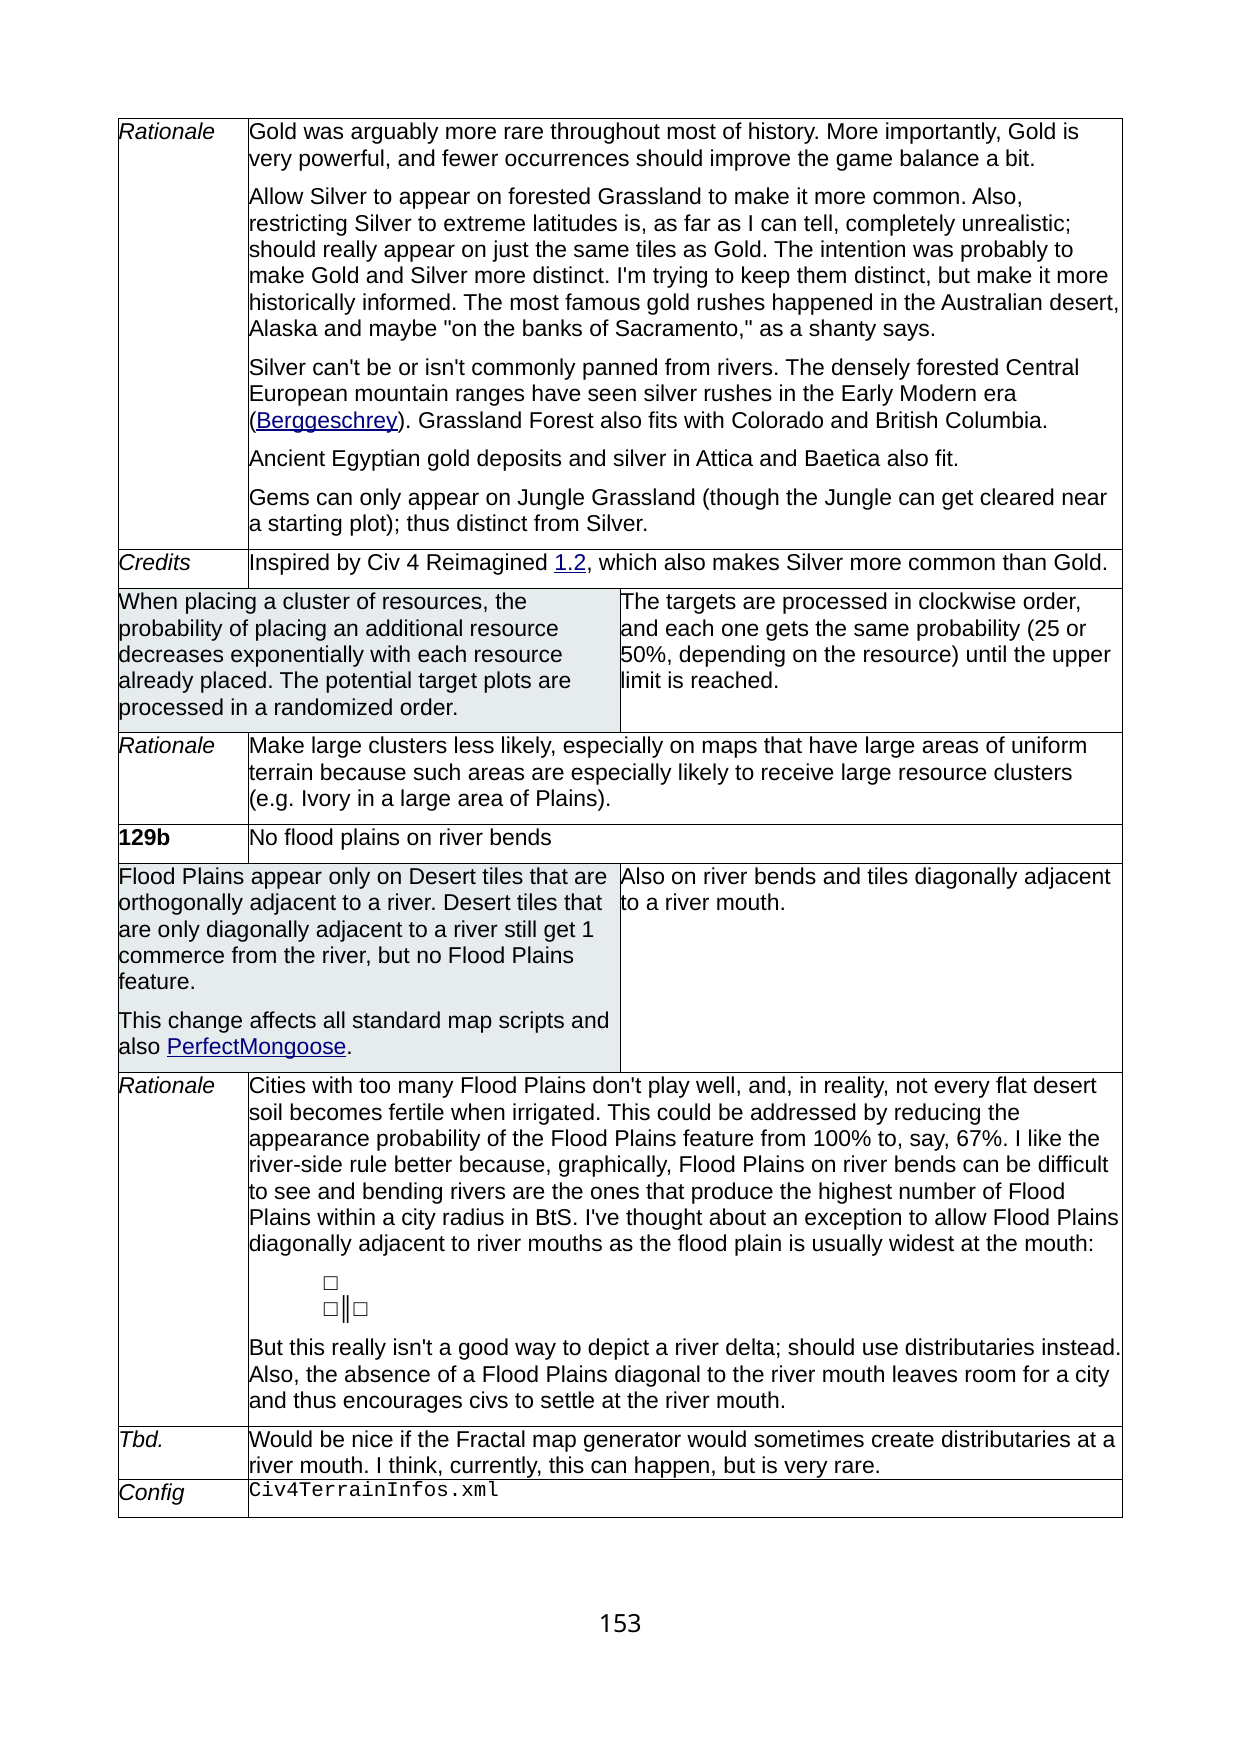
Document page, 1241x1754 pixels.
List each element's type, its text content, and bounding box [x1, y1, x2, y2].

table_cell No flood plains on river bends [249, 825, 1122, 863]
table_cell Flood Plains appear only on Desert tiles that are orthogonally adjacent to a river. Desert tiles that are only diagonally adjacent to a river still get 1 commerce from the river, but no Flood Plains feature. This change affects all standard map scripts and also PerfectMongoose. [119, 864, 620, 1072]
table_cell Make large clusters less likely, especially on maps that have large areas of uniform terrain because such areas are especially likely to receive large resource clusters (e.g. Ivory in a large area of Plains). [249, 733, 1122, 824]
table_cell Config [119, 1480, 248, 1517]
table_cell Rationale [119, 733, 248, 824]
table_cell Inspired by Civ 4 Reimagined 1.2, which also makes Silver more common than Gold. [249, 550, 1122, 588]
table_cell Cities with too many Flood Plains don't play well, and, in reality, not every flat desert soil becomes fertile when irrigated. This could be addressed by reducing the appearance probability of the Flood Plains feature from 100% to, say, 67%. I like the river-side rule better because, graphically, Flood Plains on river bends can be difficult to see and bending rivers are the ones that produce the highest number of Flood Plains within a city radius in BtS. I've thought about an exception to allow Flood Plains diagonally adjacent to river mouths as the flood plain is usually widest at the mouth: □ □║□ But this really isn't a good way to depict a river delta; should use distributaries instead. Also, the absence of a Flood Plains diagonal to the river mouth leaves room for a city and thus encourages civs to settle at the river mouth. [249, 1073, 1122, 1426]
table_cell Also on river bends and tiles diagonally adjacent to a river mouth. [621, 864, 1122, 1072]
table_cell Rationale [119, 119, 248, 549]
table_cell Would be nice if the Fractal map generator would sometimes create distributaries at a river mouth. I think, currently, this can happen, but is very rare. [249, 1427, 1122, 1478]
table_cell Civ4TerrainInfos.xml [249, 1480, 1122, 1517]
table_cell Tbd. [119, 1427, 248, 1478]
table_cell Credits [119, 550, 248, 588]
table_cell Rationale [119, 1073, 248, 1426]
table_cell When placing a cluster of resources, the probability of placing an additional resource decreases exponentially with each resource already placed. The potential target plots are processed in a randomized order. [119, 589, 620, 732]
table_cell The targets are processed in clockwise order, and each one gets the same probability (25 or 50%, depending on the resource) until the upper limit is reached. [621, 589, 1122, 732]
table_cell 129b [119, 825, 248, 863]
table_cell Gold was arguably more rare throughout most of history. More importantly, Gold is very powerful, and fewer occurrences should improve the game balance a bit. Allow Silver to appear on forested Grassland to make it more common. Also, restricting Silver to extreme latitudes is, as far as I can tell, completely unrealistic; should really appear on just the same tiles as Gold. The intention was probably to make Gold and Silver more distinct. I'm trying to keep them distinct, but make it more historically informed. The most famous gold rushes happened in the Australian desert, Alaska and maybe "on the banks of Sacramento," as a shanty says. Silver can't be or isn't commonly panned from rivers. The densely forested Central European mountain ranges have seen silver rushes in the Early Modern era (Berggeschrey). Grassland Forest also fits with Colorado and British Columbia. Ancient Egyptian gold deposits and silver in Attica and Baetica also fit. Gems can only appear on Jungle Grassland (though the Jungle can get cleared near a starting plot); thus distinct from Silver. [249, 119, 1122, 549]
